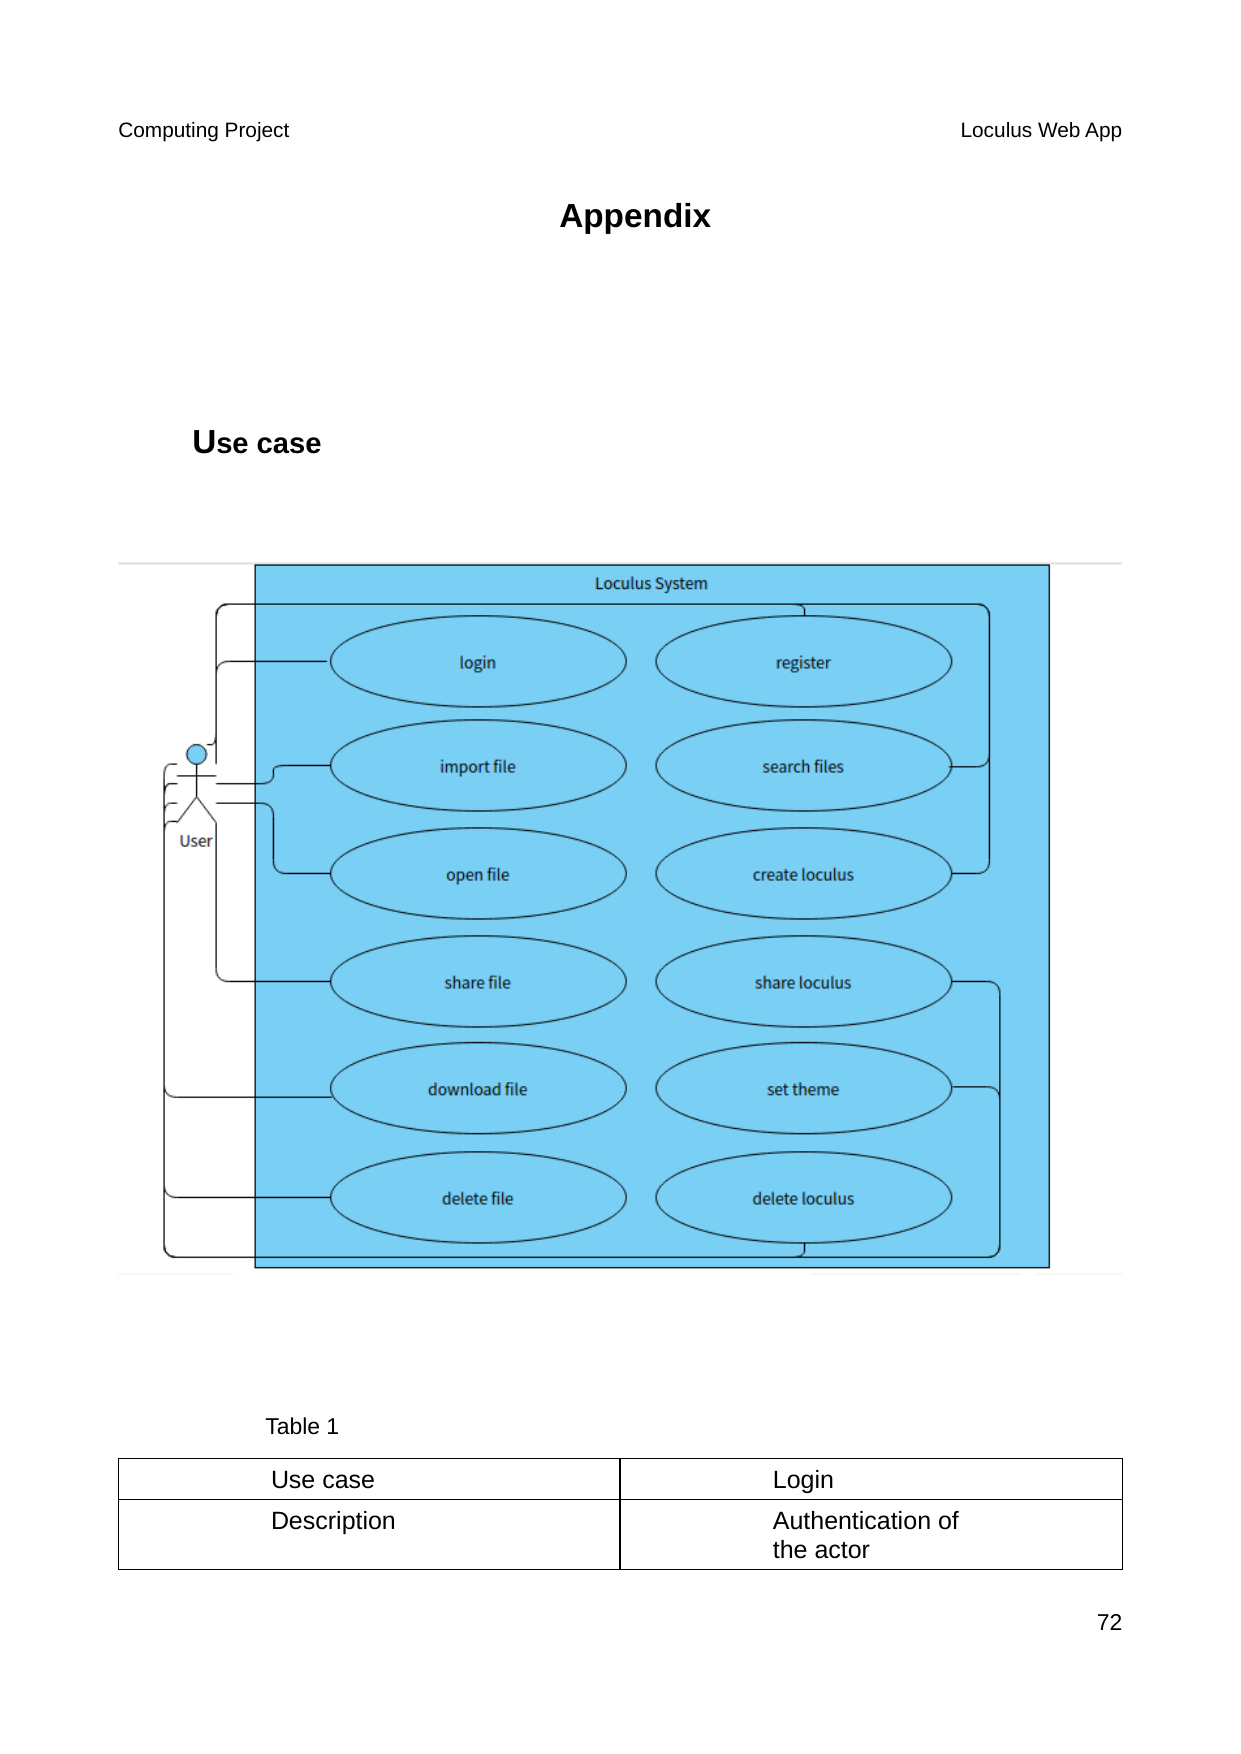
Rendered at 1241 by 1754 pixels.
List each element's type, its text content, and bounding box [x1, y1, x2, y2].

table_cell Description [119, 1500, 619, 1569]
table_header Login [621, 1459, 1122, 1499]
text Table 1 [265, 1413, 1005, 1439]
text Appendix [265, 197, 1005, 235]
subtitle Use case [118, 422, 1122, 460]
table_cell Authentication of the actor [621, 1500, 1122, 1569]
picture [118, 562, 1123, 1275]
table_header Use case [119, 1459, 619, 1499]
